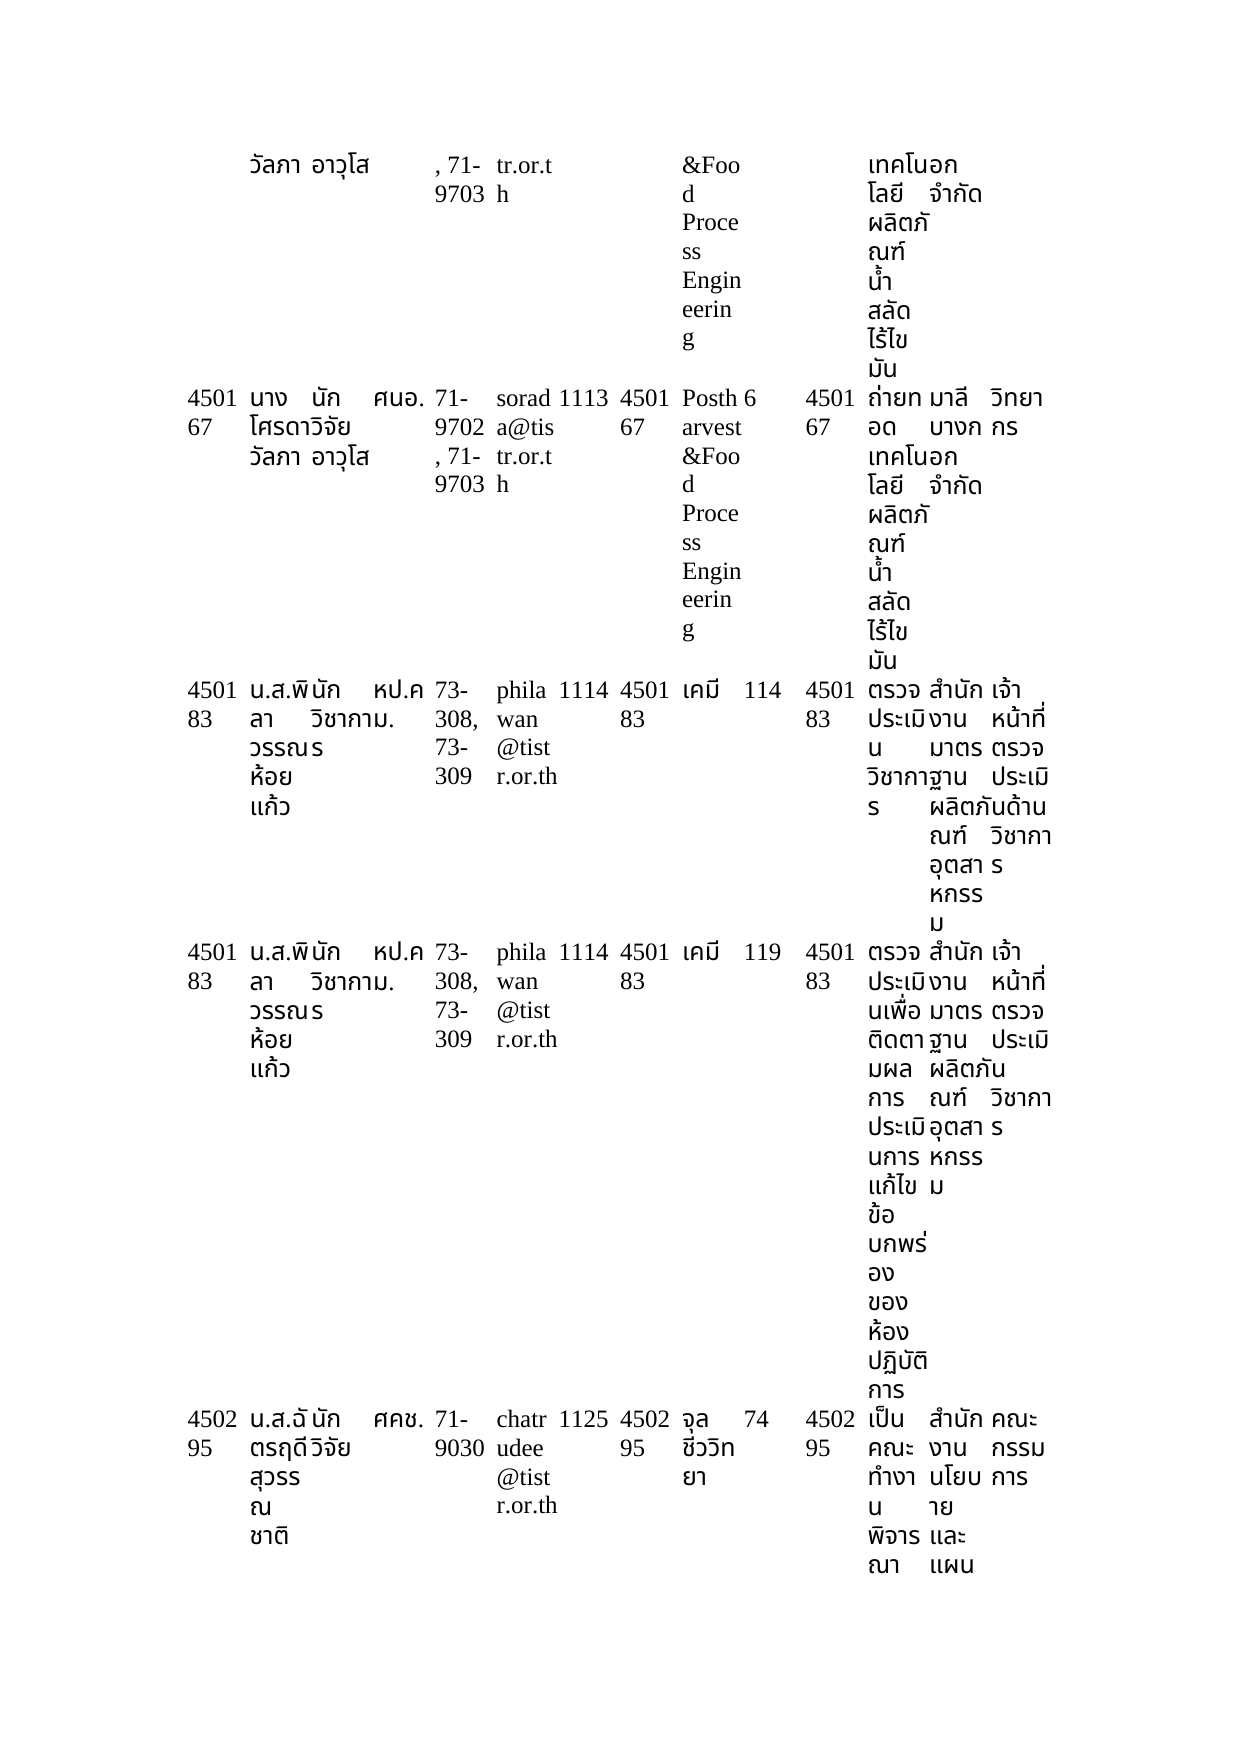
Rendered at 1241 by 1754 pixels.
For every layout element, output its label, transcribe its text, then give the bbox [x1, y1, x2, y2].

table_cell เคมี [682, 938, 743, 1404]
table_cell 71-9030 [435, 1404, 496, 1579]
table_cell 71-9702 , 71-9703 [435, 383, 496, 675]
table_cell นักวิชาการ [311, 938, 373, 1404]
table_cell philawan@tistr.or.th [496, 938, 558, 1404]
table_cell เป็นคณะทำงานพิจารณา [867, 1404, 929, 1579]
table_cell 1114 [558, 675, 620, 937]
table_cell เคมี [682, 675, 743, 937]
table_cell จุลชีววิทยา [682, 1404, 743, 1579]
table_cell 73-308, 73-309 [435, 938, 496, 1404]
table_cell tr.or.th [496, 150, 558, 383]
table_cell 450167 [188, 383, 249, 675]
table_cell 1125 [558, 1404, 620, 1579]
table_cell 450183 [805, 675, 867, 937]
table_cell , 71-9703 [435, 150, 496, 383]
table_cell เทคโนโลยี ผลิตภัณฑ์น้ำสลัดไร้ไขมัน [867, 150, 929, 383]
table_cell 73-308, 73-309 [435, 675, 496, 937]
table_cell นักวิจัย [311, 1404, 373, 1579]
table_cell 450183 [620, 675, 682, 937]
table_cell 450295 [188, 1404, 249, 1579]
table_cell 450183 [620, 938, 682, 1404]
table_cell sorada@tistr.or.th [496, 383, 558, 675]
table_cell ถ่ายทอดเทคโนโลยี ผลิตภัณฑ์น้ำสลัดไร้ไขมัน [867, 383, 929, 675]
table_cell ศคช. [373, 1404, 434, 1579]
table_cell ศนอ. [373, 383, 434, 675]
table_cell 450183 [188, 938, 249, 1404]
table_cell ตรวจประเมินเพื่อติดตามผลการประเมินการแก้ไขข้อบกพร่องของห้องปฏิบัติการ [867, 938, 929, 1404]
table_cell philawan@tistr.or.th [496, 675, 558, 937]
table_cell 1113 [558, 383, 620, 675]
table_cell [620, 150, 682, 383]
table_cell สำนักงานมาตรฐานผลิตภัณฑ์อุตสาหกรรม [929, 938, 991, 1404]
table_cell 450183 [805, 938, 867, 1404]
table_cell เจ้าหน้าที่ตรวจประเมินวิชาการ [991, 938, 1053, 1404]
table_cell มาลีบางกอก จำกัด [929, 383, 991, 675]
table_cell น.ส.ฉัตรฤดี สุวรรณชาติ [249, 1404, 311, 1579]
table_cell นางโศรดา วัลภา [249, 383, 311, 675]
table_cell อาวุโส [311, 150, 373, 383]
table_cell 74 [744, 1404, 805, 1579]
table_cell สำนักงานมาตรฐานผลิตภัณฑ์อุตสาหกรรม [929, 675, 991, 937]
table_cell chatrudee@tistr.or.th [496, 1404, 558, 1579]
table_cell 450295 [805, 1404, 867, 1579]
table_cell 450167 [620, 383, 682, 675]
table_cell [805, 150, 867, 383]
table_cell 6 [744, 383, 805, 675]
table_cell &Food Process Engineering [682, 150, 743, 383]
table_cell น.ส.พิลาวรรณ ห้อยแก้ว [249, 675, 311, 937]
table_cell 1114 [558, 938, 620, 1404]
table_cell [558, 150, 620, 383]
table_cell 450183 [188, 675, 249, 937]
table_cell เจ้าหน้าที่ตรวจประเมินด้านวิชาการ [991, 675, 1053, 937]
table_cell วัลภา [249, 150, 311, 383]
table_cell นักวิจัยอาวุโส [311, 383, 373, 675]
table_cell คณะกรรมการ [991, 1404, 1053, 1579]
table_cell [744, 150, 805, 383]
table_cell อก จำกัด [929, 150, 991, 383]
table_cell ตรวจประเมินวิชาการ [867, 675, 929, 937]
table_cell 450295 [620, 1404, 682, 1579]
table_cell 114 [744, 675, 805, 937]
table_cell น.ส.พิลาวรรณ ห้อยแก้ว [249, 938, 311, 1404]
table_cell นักวิชาการ [311, 675, 373, 937]
table_cell [991, 150, 1053, 383]
table_cell วิทยากร [991, 383, 1053, 675]
table_cell [188, 150, 249, 383]
table_cell [373, 150, 434, 383]
table_cell หป.คม. [373, 675, 434, 937]
table_cell 119 [744, 938, 805, 1404]
table_cell หป.คม. [373, 938, 434, 1404]
table_cell Postharvest&Food Process Engineering [682, 383, 743, 675]
table_cell สำนักงานนโยบายและแผน [929, 1404, 991, 1579]
table_cell 450167 [805, 383, 867, 675]
